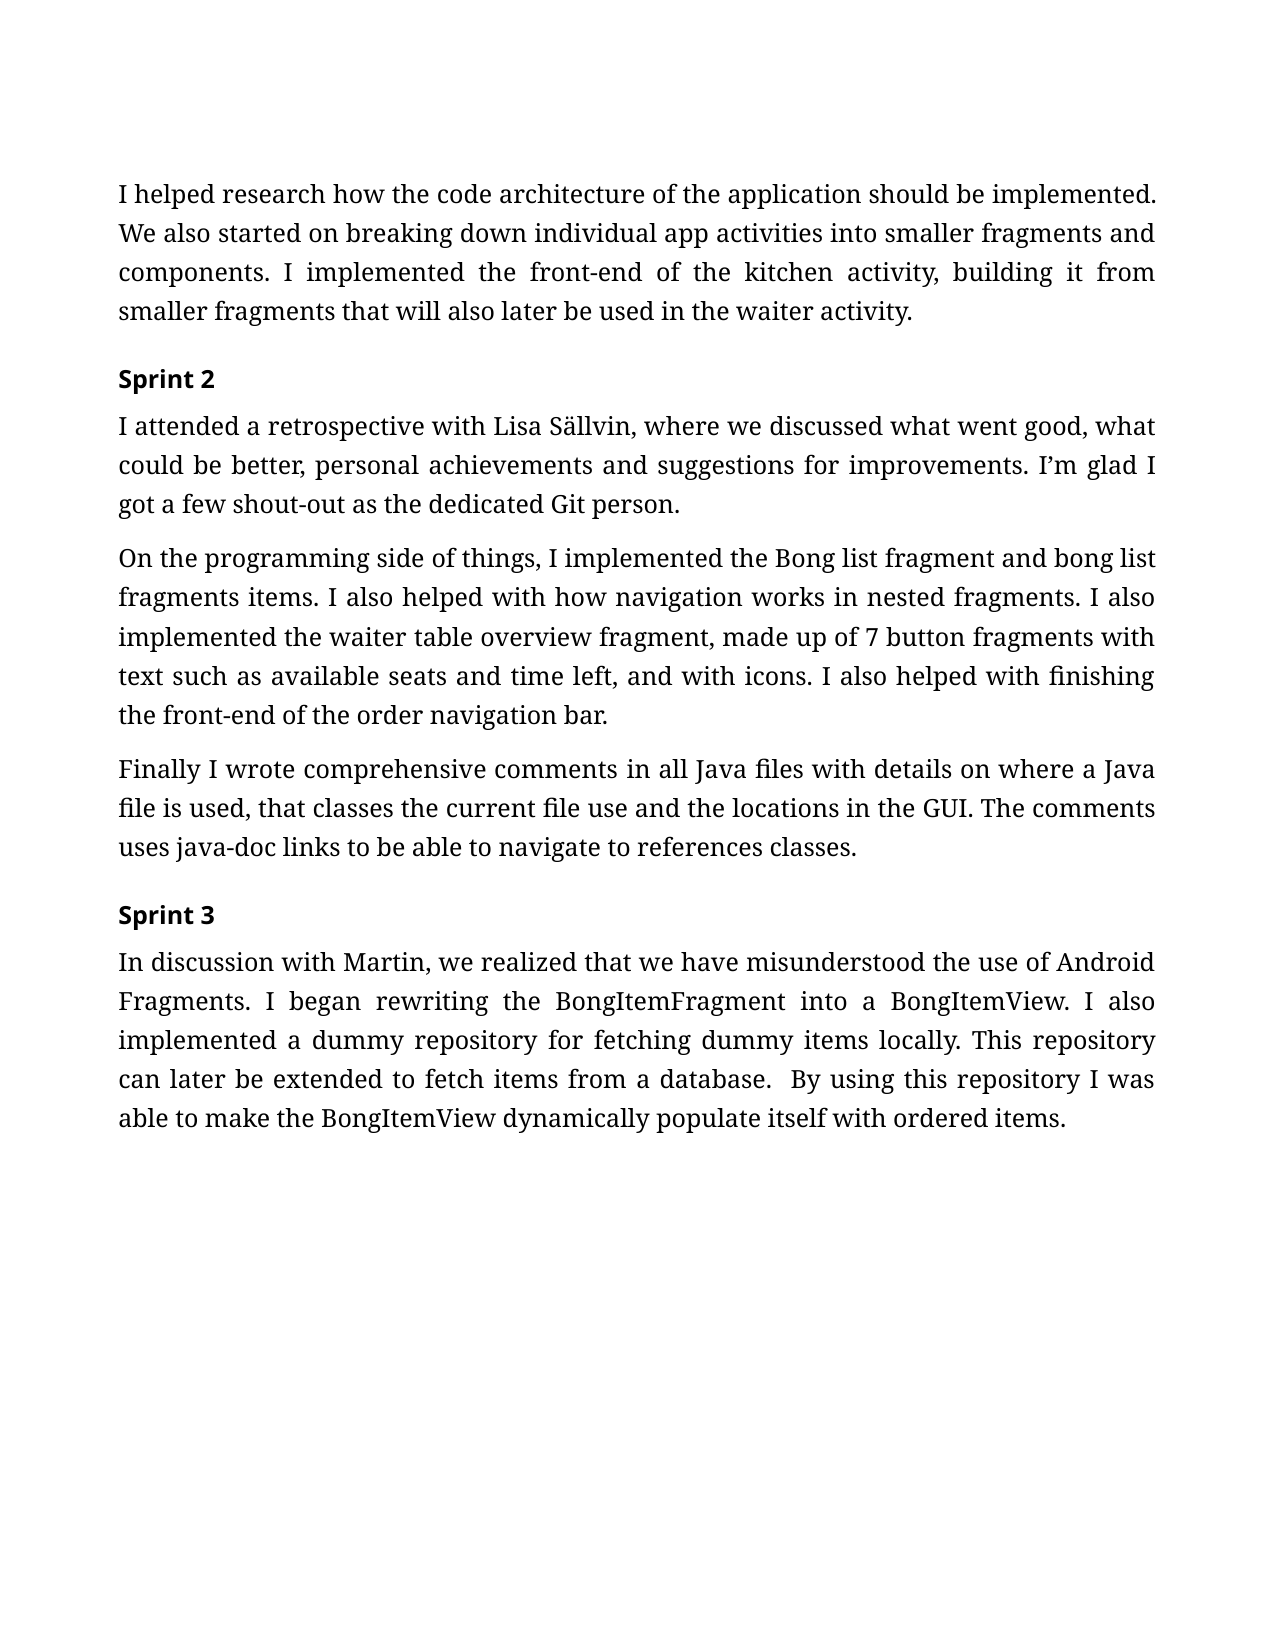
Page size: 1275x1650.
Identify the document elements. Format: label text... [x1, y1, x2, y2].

text In discussion with Martin, we realized that we have misunderstood the use of Android Fragments. I began rewriting the BongItemFragment into a BongItemView. I also implemented a dummy repository for fetching dummy items locally. This repository can later be extended to fetch items from a database. By using this repository I was able to make the BongItemView dynamically populate itself with ordered items. [118, 944, 1157, 1135]
subtitle Sprint 3 [118, 898, 1157, 932]
text I attended a retrospective with Lisa Sällvin, where we discussed what went good, what could be better, personal achievements and suggestions for improvements. I’m glad I got a few shout-out as the dedicated Git person. [118, 409, 1157, 521]
text I helped research how the code architecture of the application should be implemented. We also started on breaking down individual app activities into smaller fragments and components. I implemented the front-end of the kitchen activity, building it from smaller fragments that will also later be used in the waiter activity. [118, 176, 1157, 328]
subtitle Sprint 2 [118, 362, 1157, 396]
text Finally I wrote comprehensive comments in all Java files with details on where a Java file is used, that classes the current file use and the locations in the GUI. The comments uses java-doc links to be able to navigate to references classes. [118, 751, 1157, 864]
text On the programming side of things, I implemented the Bong list fragment and bong list fragments items. I also helped with how navigation works in nested fragments. I also implemented the waiter table overview fragment, made up of 7 button fragments with text such as available seats and time left, and with icons. I also helped with finishing the front-end of the order navigation bar. [118, 541, 1157, 732]
